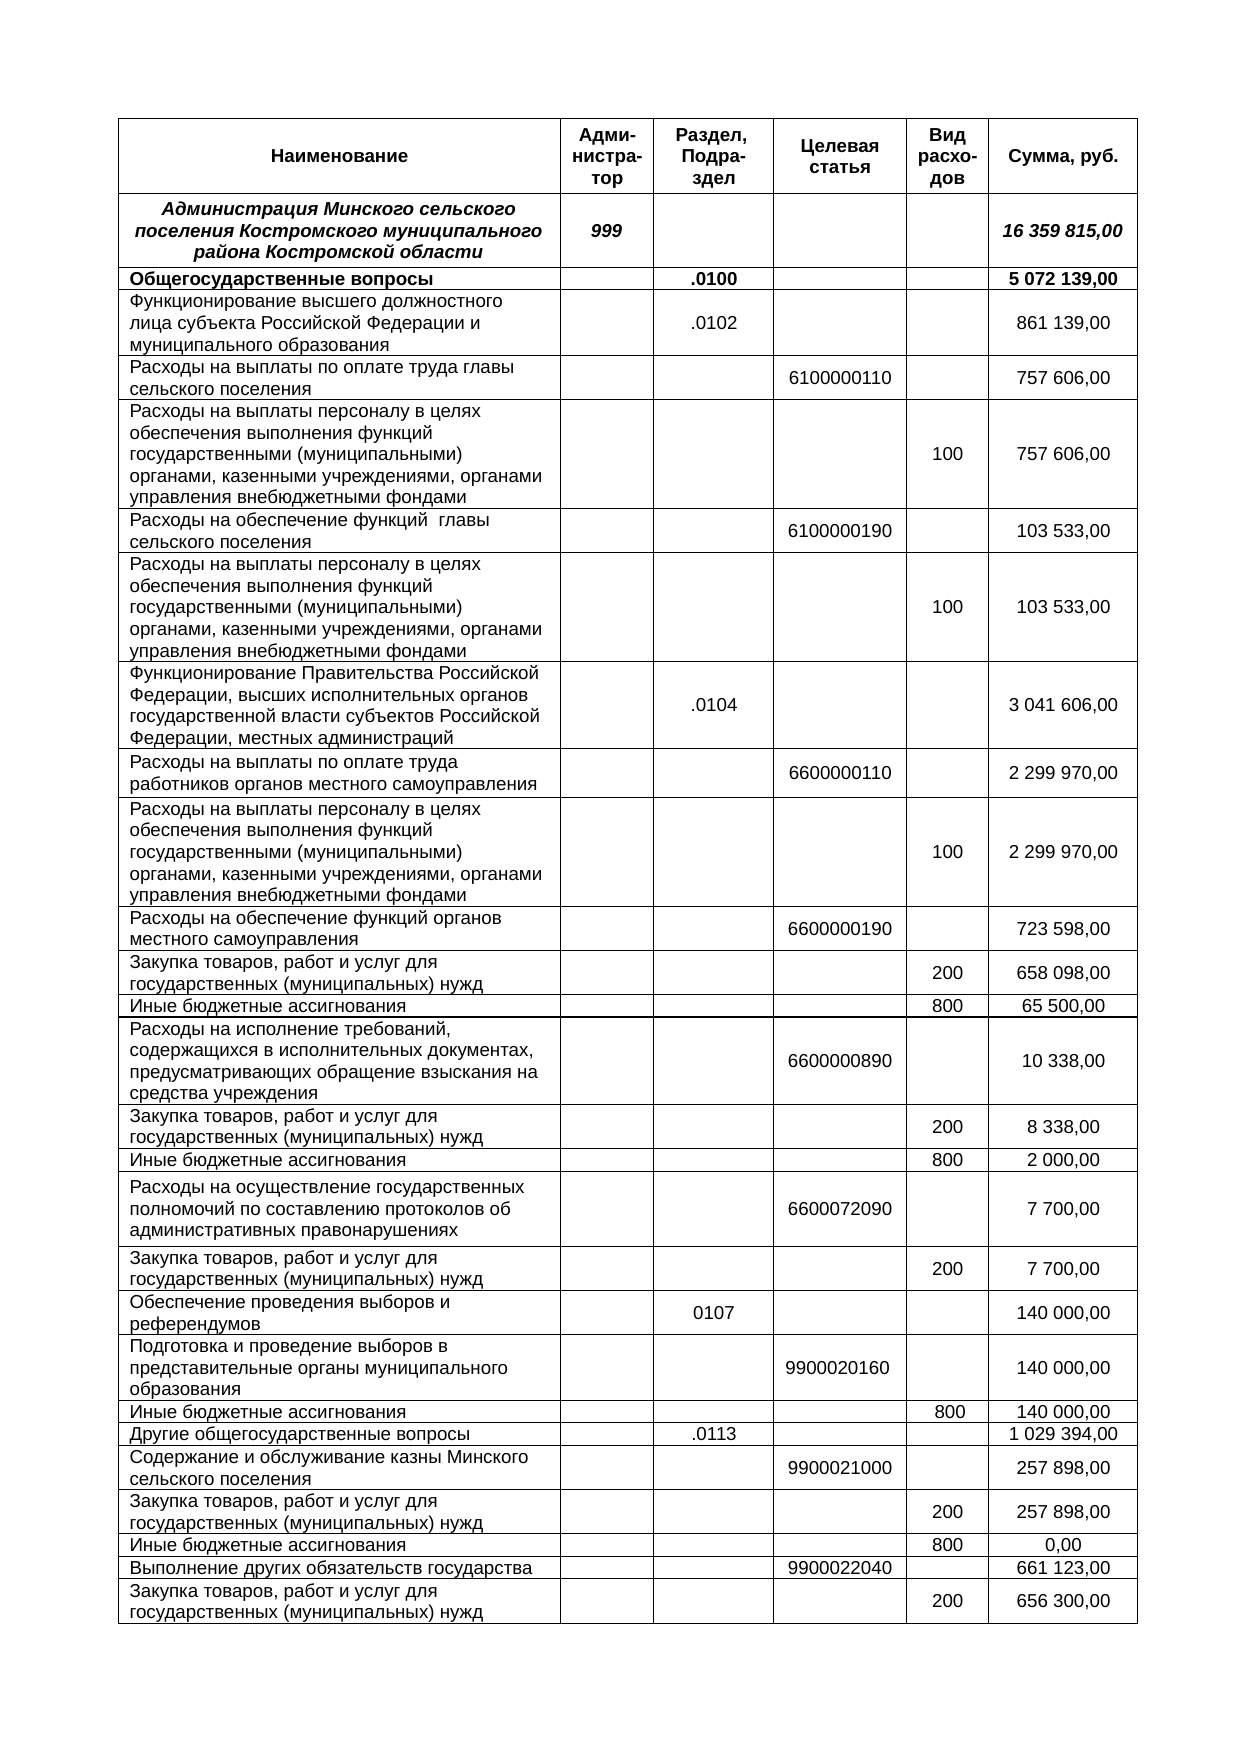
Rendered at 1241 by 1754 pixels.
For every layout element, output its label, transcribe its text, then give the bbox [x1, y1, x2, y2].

table_cell Иные бюджетные ассигнования [119, 1401, 560, 1422]
table_header Сумма, руб. [989, 119, 1137, 193]
table_cell Общегосударственные вопросы [119, 268, 560, 289]
table_cell [561, 1534, 653, 1556]
table_cell .0102 [654, 290, 773, 355]
table_cell Иные бюджетные ассигнования [119, 1534, 560, 1556]
table_cell [654, 1401, 773, 1422]
table_cell 656 300,00 [989, 1579, 1137, 1622]
table_cell 6600000110 [774, 749, 906, 797]
table_cell Расходы на исполнение требований, содержащихся в исполнительных документах, предусматривающих обращение взыскания на средства учреждения [119, 1018, 560, 1104]
table_cell [774, 268, 906, 289]
table_cell 9900022040 [774, 1557, 906, 1578]
table_cell [654, 1335, 773, 1399]
table_cell [774, 995, 906, 1016]
table_cell [561, 1105, 653, 1148]
table_cell [561, 907, 653, 950]
table_cell Расходы на выплаты персоналу в целях обеспечения выполнения функций государственными (муниципальными) органами, казенными учреждениями, органами управления внебюджетными фондами [119, 553, 560, 661]
table_cell [654, 509, 773, 552]
table_cell Функционирование высшего должностного лица субъекта Российской Федерации и муниципального образования [119, 290, 560, 355]
table_cell 100 [907, 400, 988, 508]
table_cell [907, 1018, 988, 1104]
table_cell [561, 1172, 653, 1246]
table_cell [654, 951, 773, 994]
table_cell 257 898,00 [989, 1490, 1137, 1533]
table_header Наименование [119, 119, 560, 193]
table_cell Расходы на обеспечение функций главы сельского поселения [119, 509, 560, 552]
table_cell 2 299 970,00 [989, 749, 1137, 797]
table_cell [774, 1247, 906, 1290]
table_cell Расходы на выплаты по оплате труда работников органов местного самоуправления [119, 749, 560, 797]
table_cell [654, 907, 773, 950]
table_cell Функционирование Правительства Российской Федерации, высших исполнительных органов государственной власти субъектов Российской Федерации, местных администраций [119, 662, 560, 748]
table_cell [561, 400, 653, 508]
table_cell .0113 [654, 1423, 773, 1445]
table_cell 7 700,00 [989, 1247, 1137, 1290]
table_cell [907, 356, 988, 399]
table_cell Расходы на выплаты персоналу в целях обеспечения выполнения функций государственными (муниципальными) органами, казенными учреждениями, органами управления внебюджетными фондами [119, 400, 560, 508]
table_cell [561, 995, 653, 1016]
table_cell Иные бюджетные ассигнования [119, 995, 560, 1016]
table_cell [654, 1247, 773, 1290]
table_cell [561, 1490, 653, 1533]
table_cell 200 [907, 951, 988, 994]
table_cell Выполнение других обязательств государства [119, 1557, 560, 1578]
table_cell Расходы на осуществление государственных полномочий по составлению протоколов об административных правонарушениях [119, 1172, 560, 1246]
table_header Целевая статья [774, 119, 906, 193]
table_cell [561, 1557, 653, 1578]
table_cell [561, 1247, 653, 1290]
table_cell [561, 1149, 653, 1171]
table_cell 103 533,00 [989, 509, 1137, 552]
table_cell [907, 1423, 988, 1445]
table_cell 6100000110 [774, 356, 906, 399]
table_cell 140 000,00 [989, 1291, 1137, 1334]
table_cell [654, 1446, 773, 1489]
table_cell 658 098,00 [989, 951, 1137, 994]
table_cell Содержание и обслуживание казны Минского сельского поселения [119, 1446, 560, 1489]
table_cell 999 [561, 194, 653, 267]
table_cell 7 700,00 [989, 1172, 1137, 1246]
table_cell 200 [907, 1490, 988, 1533]
table_cell Закупка товаров, работ и услуг для государственных (муниципальных) нужд [119, 1247, 560, 1290]
table_cell .0104 [654, 662, 773, 748]
table_cell [774, 1149, 906, 1171]
table_cell [774, 662, 906, 748]
table_cell [774, 1291, 906, 1334]
table_cell 257 898,00 [989, 1446, 1137, 1489]
table_cell [654, 1490, 773, 1533]
table_cell 200 [907, 1105, 988, 1148]
table_cell 800 [907, 1534, 988, 1556]
table_cell 661 123,00 [989, 1557, 1137, 1578]
table_cell 9900021000 [774, 1446, 906, 1489]
table_cell [907, 907, 988, 950]
table_cell [654, 356, 773, 399]
table_cell [561, 509, 653, 552]
table_cell [654, 400, 773, 508]
table_cell Расходы на выплаты персоналу в целях обеспечения выполнения функций государственными (муниципальными) органами, казенными учреждениями, органами управления внебюджетными фондами [119, 798, 560, 906]
table_cell [907, 290, 988, 355]
table_cell [774, 194, 906, 267]
table_cell 100 [907, 798, 988, 906]
table_cell [561, 1401, 653, 1422]
table_cell Обеспечение проведения выборов и референдумов [119, 1291, 560, 1334]
table_cell 16 359 815,00 [989, 194, 1137, 267]
table_cell 0107 [654, 1291, 773, 1334]
table_cell [561, 268, 653, 289]
table_cell [774, 400, 906, 508]
table_cell [561, 1579, 653, 1622]
table_cell [907, 509, 988, 552]
table_cell 861 139,00 [989, 290, 1137, 355]
table_cell [654, 1105, 773, 1148]
table_cell [561, 798, 653, 906]
table_cell 800 [907, 1401, 988, 1422]
table_cell [561, 1423, 653, 1445]
table_cell [561, 290, 653, 355]
table_cell [774, 951, 906, 994]
table_cell [907, 1557, 988, 1578]
table_cell 6600000190 [774, 907, 906, 950]
table_cell [907, 194, 988, 267]
table_cell Подготовка и проведение выборов в представительные органы муниципального образования [119, 1335, 560, 1399]
table_cell [907, 749, 988, 797]
table_cell Закупка товаров, работ и услуг для государственных (муниципальных) нужд [119, 951, 560, 994]
table_cell [907, 662, 988, 748]
table_cell 9900020160 [774, 1335, 906, 1399]
table_cell [907, 1172, 988, 1246]
table_cell [654, 194, 773, 267]
table_cell [561, 1291, 653, 1334]
table_cell [654, 553, 773, 661]
table_header Вид расхо-дов [907, 119, 988, 193]
table_cell .0100 [654, 268, 773, 289]
table_cell 6600072090 [774, 1172, 906, 1246]
table_cell 0,00 [989, 1534, 1137, 1556]
table_cell 3 041 606,00 [989, 662, 1137, 748]
table_cell [774, 1401, 906, 1422]
table_cell 1 029 394,00 [989, 1423, 1137, 1445]
table_cell [774, 1534, 906, 1556]
table_cell Закупка товаров, работ и услуг для государственных (муниципальных) нужд [119, 1105, 560, 1148]
table_cell [774, 1105, 906, 1148]
table_cell Расходы на обеспечение функций органов местного самоуправления [119, 907, 560, 950]
table_cell [774, 798, 906, 906]
table_cell 140 000,00 [989, 1335, 1137, 1399]
table_cell [654, 1579, 773, 1622]
table_cell [774, 553, 906, 661]
table_cell [654, 1534, 773, 1556]
table_cell Расходы на выплаты по оплате труда главы сельского поселения [119, 356, 560, 399]
table_cell [654, 749, 773, 797]
table_cell [561, 1018, 653, 1104]
table_cell [774, 1579, 906, 1622]
table_cell 800 [907, 995, 988, 1016]
table_cell 757 606,00 [989, 356, 1137, 399]
table_cell [654, 995, 773, 1016]
table_cell 757 606,00 [989, 400, 1137, 508]
table_cell [774, 1423, 906, 1445]
table_cell [774, 1490, 906, 1533]
table_cell 200 [907, 1579, 988, 1622]
table_cell [561, 749, 653, 797]
table_cell [907, 1335, 988, 1399]
table_cell [561, 951, 653, 994]
table_cell Иные бюджетные ассигнования [119, 1149, 560, 1171]
table_cell [654, 798, 773, 906]
table_cell 2 299 970,00 [989, 798, 1137, 906]
table_cell [774, 290, 906, 355]
table_cell 140 000,00 [989, 1401, 1137, 1422]
table_cell [907, 1291, 988, 1334]
table_cell 6100000190 [774, 509, 906, 552]
table_cell [561, 553, 653, 661]
table_cell Другие общегосударственные вопросы [119, 1423, 560, 1445]
table_cell 5 072 139,00 [989, 268, 1137, 289]
table_header Адми-нистра-тор [561, 119, 653, 193]
table_cell 100 [907, 553, 988, 661]
table_cell [561, 662, 653, 748]
table_cell Закупка товаров, работ и услуг для государственных (муниципальных) нужд [119, 1579, 560, 1622]
table_cell [907, 1446, 988, 1489]
table_cell 10 338,00 [989, 1018, 1137, 1104]
table_cell [561, 1335, 653, 1399]
table_cell 8 338,00 [989, 1105, 1137, 1148]
table_cell 200 [907, 1247, 988, 1290]
table_cell 6600000890 [774, 1018, 906, 1104]
table_cell [561, 1446, 653, 1489]
table_cell [654, 1149, 773, 1171]
table_cell Закупка товаров, работ и услуг для государственных (муниципальных) нужд [119, 1490, 560, 1533]
table_cell [654, 1172, 773, 1246]
table_cell [561, 356, 653, 399]
table_cell 800 [907, 1149, 988, 1171]
table_cell 103 533,00 [989, 553, 1137, 661]
table_cell 2 000,00 [989, 1149, 1137, 1171]
table_header Раздел, Подра-здел [654, 119, 773, 193]
table_cell 65 500,00 [989, 995, 1137, 1016]
table_cell [907, 268, 988, 289]
table_cell 723 598,00 [989, 907, 1137, 950]
table_cell [654, 1018, 773, 1104]
table_cell [654, 1557, 773, 1578]
table_cell Администрация Минского сельского поселения Костромского муниципального района Костромской области [119, 194, 560, 267]
